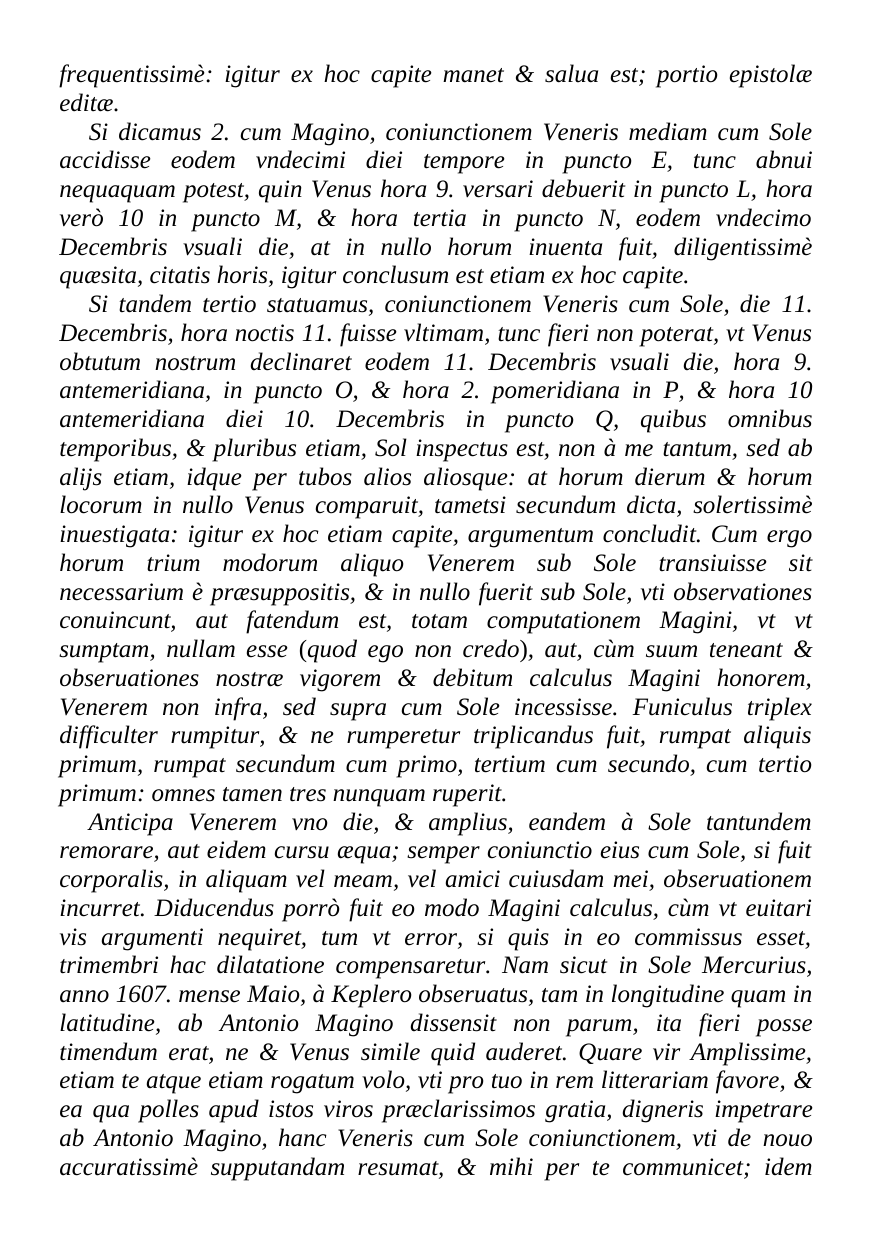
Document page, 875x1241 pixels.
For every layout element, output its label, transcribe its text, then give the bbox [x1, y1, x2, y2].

text Si dicamus 2. cum Magino, coniunctionem Veneris mediam cum Sole accidisse eodem vndecimi diei tempore in puncto E, tunc abnui nequaquam potest, quin Venus hora 9. versari debuerit in puncto L, hora verò 10 in puncto M, & hora tertia in puncto N, eodem vndecimo Decembris vsuali die, at in nullo horum inuenta fuit, diligentissimè quæsita, citatis horis, igitur conclusum est etiam ex hoc capite. [59, 117, 815, 289]
text Anticipa Venerem vno die, & amplius, eandem à Sole tantundem remorare, aut eidem cursu æqua; semper coniunctio eius cum Sole, si fuit corporalis, in aliquam vel meam, vel amici cuiusdam mei, obseruationem incurret. Diducendus porrò fuit eo modo Magini calculus, cùm vt euitari vis argumenti nequiret, tum vt error, si quis in eo commissus esset, trimembri hac dilatatione compensaretur. Nam sicut in Sole Mercurius, anno 1607. mense Maio, à Keplero obseruatus, tam in longitudine quam in latitudine, ab Antonio Magino dissensit non parum, ita fieri posse timendum erat, ne & Venus simile quid auderet. Quare vir Amplissime, etiam te atque etiam rogatum volo, vti pro tuo in rem litterariam favore, & ea qua polles apud istos viros præclarissimos gratia, digneris impetrare ab Antonio Magino, hanc Veneris cum Sole coniunctionem, vti de nouo accuratissimè supputandam resumat, & mihi per te communicet; idem [59, 807, 815, 1180]
text frequentissimè: igitur ex hoc capite manet & salua est; portio epistolæ editæ. [59, 59, 815, 117]
text Si tandem tertio statuamus, coniunctionem Veneris cum Sole, die 11. Decembris, hora noctis 11. fuisse vltimam, tunc fieri non poterat, vt Venus obtutum nostrum declinaret eodem 11. Decembris vsuali die, hora 9. antemeridiana, in puncto O, & hora 2. pomeridiana in P, & hora 10 antemeridiana diei 10. Decembris in puncto Q, quibus omnibus temporibus, & pluribus etiam, Sol inspectus est, non à me tantum, sed ab alijs etiam, idque per tubos alios aliosque: at horum dierum & horum locorum in nullo Venus comparuit, tametsi secundum dicta, solertissimè inuestigata: igitur ex hoc etiam capite, argumentum concludit. Cum ergo horum trium modorum aliquo Venerem sub Sole transiuisse sit necessarium è præsuppositis, & in nullo fuerit sub Sole, vti observationes conuincunt, aut fatendum est, totam computationem Magini, vt vt sumptam, nullam esse (quod ego non credo), aut, cùm suum teneant & obseruationes nostræ vigorem & debitum calculus Magini honorem, Venerem non infra, sed supra cum Sole incessisse. Funiculus triplex difficulter rumpitur, & ne rumperetur triplicandus fuit, rumpat aliquis primum, rumpat secundum cum primo, tertium cum secundo, cum tertio primum: omnes tamen tres nunquam ruperit. [59, 289, 815, 807]
